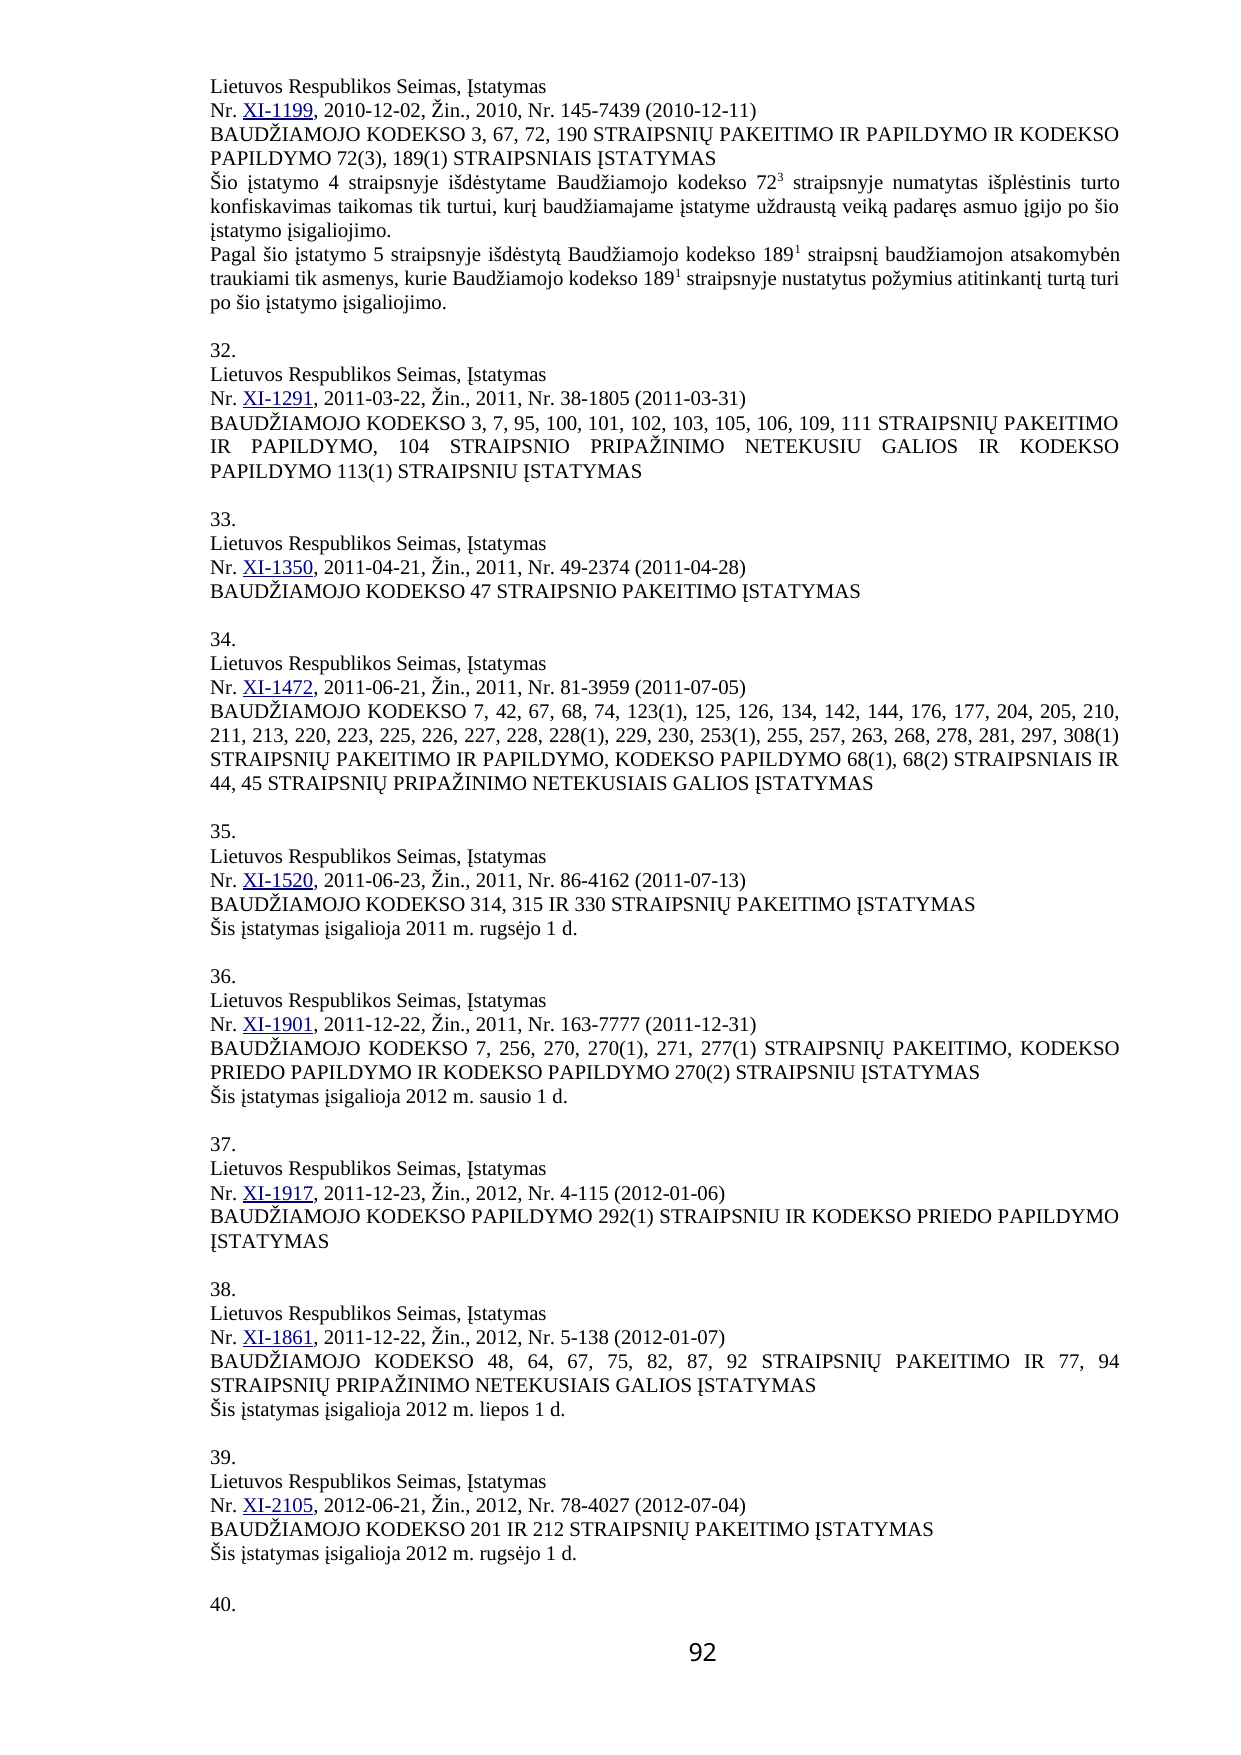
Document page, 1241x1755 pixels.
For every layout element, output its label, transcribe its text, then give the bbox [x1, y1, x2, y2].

text BAUDŽIAMOJO KODEKSO 314, 315 IR 330 STRAIPSNIŲ PAKEITIMO ĮSTATYMAS [210, 892, 1120, 916]
text Lietuvos Respublikos Seimas, Įstatymas [210, 73, 1120, 98]
text Nr. XI-1350, 2011-04-21, Žin., 2011, Nr. 49-2374 (2011-04-28) [210, 555, 1120, 579]
text Nr. XI-1901, 2011-12-22, Žin., 2011, Nr. 163-7777 (2011-12-31) [210, 1012, 1120, 1036]
text 36. [210, 964, 1120, 988]
text Šio įstatymo 4 straipsnyje išdėstytame Baudžiamojo kodekso 723 straipsnyje numatytas išplėstinis turto konfiskavimas taikomas tik turtui, kurį baudžiamajame įstatyme uždraustą veiką padaręs asmuo įgijo po šio įstatymo įsigaliojimo. [210, 170, 1120, 242]
text Nr. XI-1520, 2011-06-23, Žin., 2011, Nr. 86-4162 (2011-07-13) [210, 868, 1120, 892]
text Nr. XI-1472, 2011-06-21, Žin., 2011, Nr. 81-3959 (2011-07-05) [210, 675, 1120, 699]
text 32. [210, 338, 1120, 362]
text Lietuvos Respublikos Seimas, Įstatymas [210, 531, 1120, 555]
text Šis įstatymas įsigalioja 2011 m. rugsėjo 1 d. [210, 916, 1120, 940]
text Lietuvos Respublikos Seimas, Įstatymas [210, 362, 1120, 386]
text 33. [210, 507, 1120, 531]
text BAUDŽIAMOJO KODEKSO PAPILDYMO 292(1) STRAIPSNIU IR KODEKSO PRIEDO PAPILDYMO ĮSTATYMAS [210, 1204, 1120, 1253]
text 37. [210, 1132, 1120, 1156]
text Šis įstatymas įsigalioja 2012 m. liepos 1 d. [210, 1397, 1120, 1421]
text 39. [210, 1445, 1120, 1469]
text 35. [210, 819, 1120, 843]
text Lietuvos Respublikos Seimas, Įstatymas [210, 1156, 1120, 1180]
text Lietuvos Respublikos Seimas, Įstatymas [210, 651, 1120, 675]
text 40. [210, 1592, 1120, 1616]
text Šis įstatymas įsigalioja 2012 m. rugsėjo 1 d. [210, 1541, 1120, 1565]
text BAUDŽIAMOJO KODEKSO 7, 42, 67, 68, 74, 123(1), 125, 126, 134, 142, 144, 176, 177, 204, 205, 210, 211, 213, 220, 223, 225, 226, 227, 228, 228(1), 229, 230, 253(1), 255, 257, 263, 268, 278, 281, 297, 308(1) STRAIPSNIŲ PAKEITIMO IR PAPILDYMO, KODEKSO PAPILDYMO 68(1), 68(2) STRAIPSNIAIS IR 44, 45 STRAIPSNIŲ PRIPAŽINIMO NETEKUSIAIS GALIOS ĮSTATYMAS [210, 699, 1120, 795]
text Nr. XI-1291, 2011-03-22, Žin., 2011, Nr. 38-1805 (2011-03-31) [210, 386, 1120, 410]
text Lietuvos Respublikos Seimas, Įstatymas [210, 1301, 1120, 1325]
text BAUDŽIAMOJO KODEKSO 3, 67, 72, 190 STRAIPSNIŲ PAKEITIMO IR PAPILDYMO IR KODEKSO PAPILDYMO 72(3), 189(1) STRAIPSNIAIS ĮSTATYMAS [210, 122, 1120, 170]
text BAUDŽIAMOJO KODEKSO 47 STRAIPSNIO PAKEITIMO ĮSTATYMAS [210, 579, 1120, 603]
text Lietuvos Respublikos Seimas, Įstatymas [210, 988, 1120, 1012]
text Nr. XI-1917, 2011-12-23, Žin., 2012, Nr. 4-115 (2012-01-06) [210, 1180, 1120, 1204]
text BAUDŽIAMOJO KODEKSO 7, 256, 270, 270(1), 271, 277(1) STRAIPSNIŲ PAKEITIMO, KODEKSO PRIEDO PAPILDYMO IR KODEKSO PAPILDYMO 270(2) STRAIPSNIU ĮSTATYMAS [210, 1036, 1120, 1084]
text BAUDŽIAMOJO KODEKSO 3, 7, 95, 100, 101, 102, 103, 105, 106, 109, 111 STRAIPSNIŲ PAKEITIMO IR PAPILDYMO, 104 STRAIPSNIO PRIPAŽINIMO NETEKUSIU GALIOS IR KODEKSO PAPILDYMO 113(1) STRAIPSNIU ĮSTATYMAS [210, 410, 1120, 483]
text Šis įstatymas įsigalioja 2012 m. sausio 1 d. [210, 1084, 1120, 1108]
text 38. [210, 1277, 1120, 1301]
text 34. [210, 627, 1120, 651]
text BAUDŽIAMOJO KODEKSO 201 IR 212 STRAIPSNIŲ PAKEITIMO ĮSTATYMAS [210, 1517, 1120, 1541]
text Nr. XI-2105, 2012-06-21, Žin., 2012, Nr. 78-4027 (2012-07-04) [210, 1493, 1120, 1517]
text Pagal šio įstatymo 5 straipsnyje išdėstytą Baudžiamojo kodekso 1891 straipsnį baudžiamojon atsakomybėn traukiami tik asmenys, kurie Baudžiamojo kodekso 1891 straipsnyje nustatytus požymius atitinkantį turtą turi po šio įstatymo įsigaliojimo. [210, 242, 1120, 314]
text Lietuvos Respublikos Seimas, Įstatymas [210, 1469, 1120, 1493]
text BAUDŽIAMOJO KODEKSO 48, 64, 67, 75, 82, 87, 92 STRAIPSNIŲ PAKEITIMO IR 77, 94 STRAIPSNIŲ PRIPAŽINIMO NETEKUSIAIS GALIOS ĮSTATYMAS [210, 1349, 1120, 1397]
text Lietuvos Respublikos Seimas, Įstatymas [210, 843, 1120, 868]
text Nr. XI-1861, 2011-12-22, Žin., 2012, Nr. 5-138 (2012-01-07) [210, 1325, 1120, 1349]
text Nr. XI-1199, 2010-12-02, Žin., 2010, Nr. 145-7439 (2010-12-11) [210, 98, 1120, 122]
